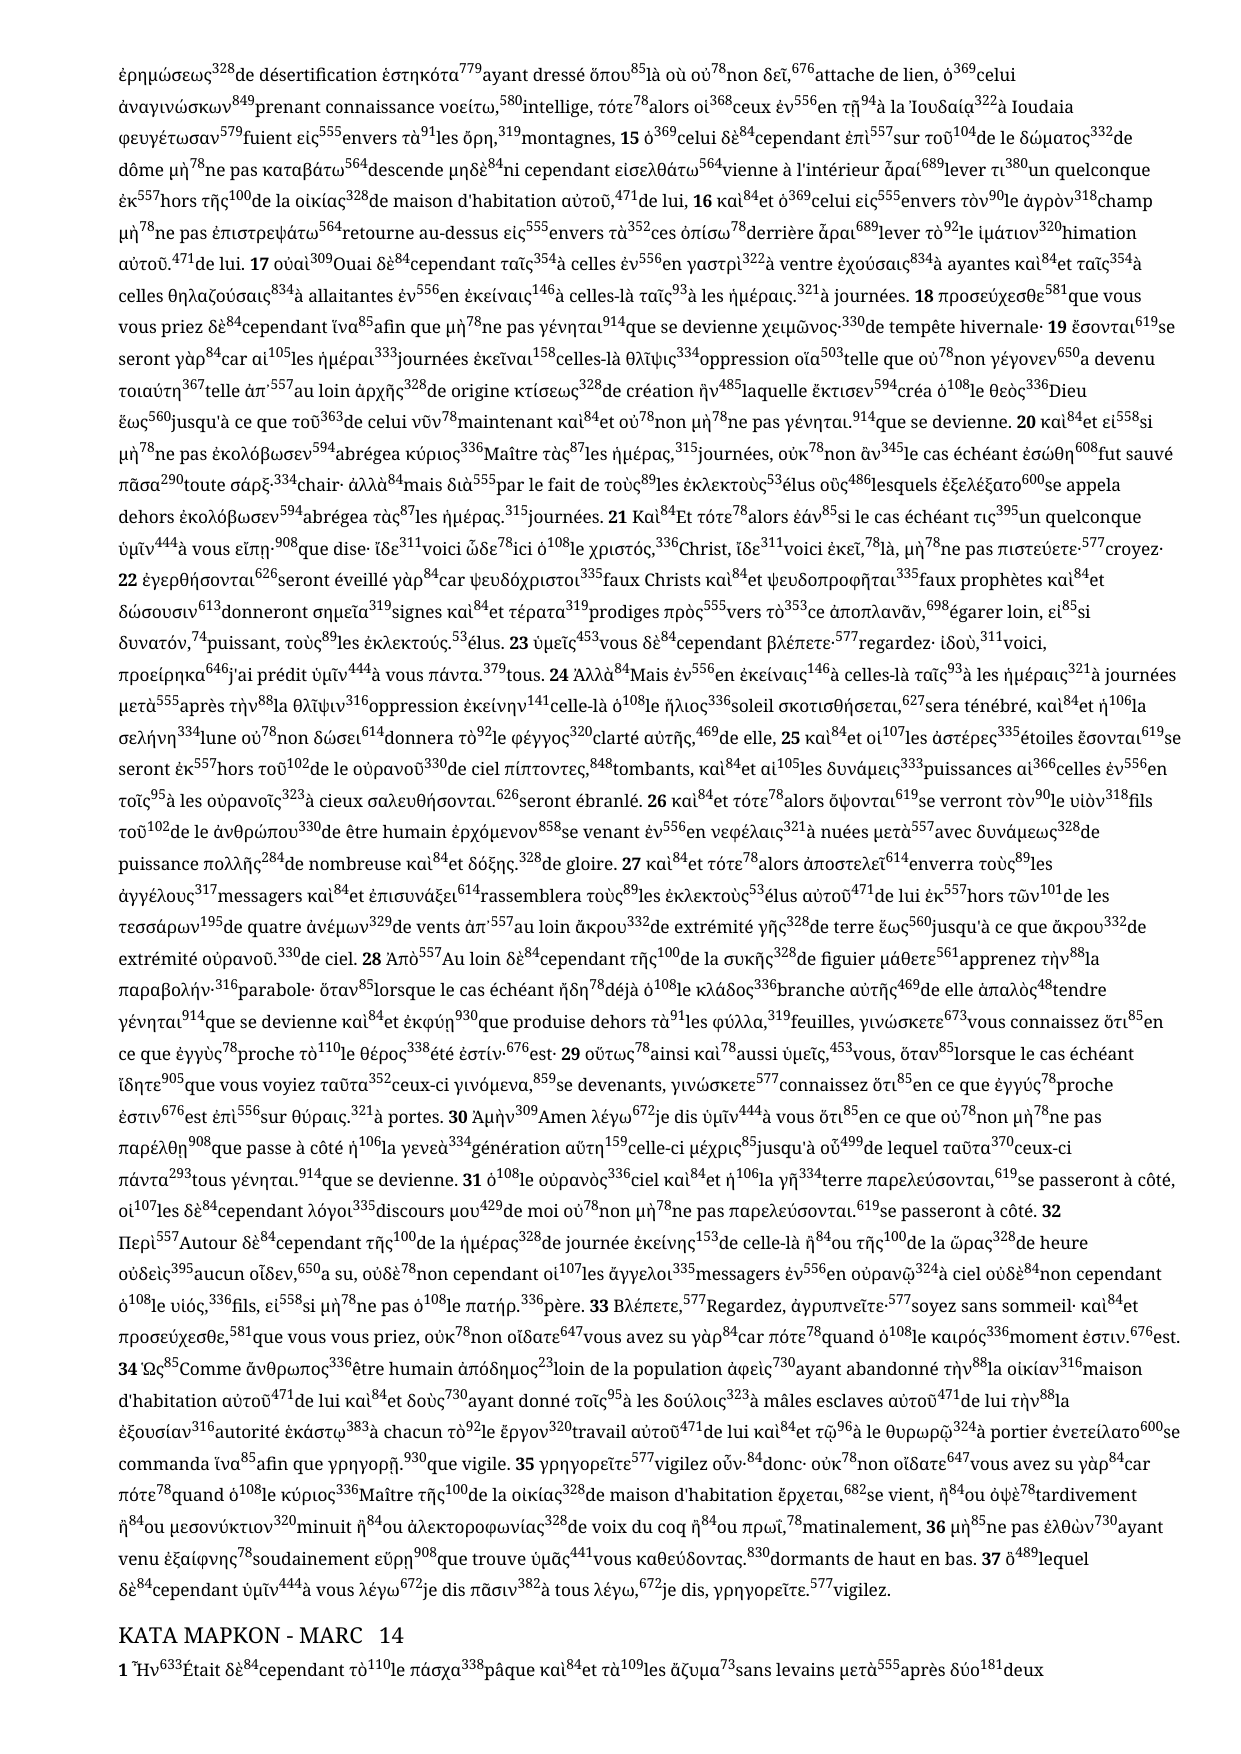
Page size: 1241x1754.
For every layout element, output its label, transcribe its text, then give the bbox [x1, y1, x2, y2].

text ΚΑΤΑ ΜΑΡΚΟΝ - MARC 14 [118, 1620, 1181, 1650]
text 1 Καὶ84Et ἐκπορευομένου870de se allant au dehors αὐτοῦ471de lui ἐκ557hors τοῦ104de le ἱεροῦ332de sanctuaire λέγει676dit αὐτῷ465à lui εἷς72un τῶν101de les μαθητῶν329de disciples αὐτοῦ·471de lui· διδάσκαλε,342enseignant, ἴδε311voici ποταποὶ178de quels λίθοι335pierres καὶ84et ποταπαὶ176de quelles οἰκοδομαί.333édifications en maison. 2 καὶ84et ὁ108le Ἰησοῦς336Iésous εἶπεν594dit αὐτῷ·465à lui· βλέπεις674tu regardes ταύτας140celles-ci τὰς87les μεγάλας1grandes οἰκοδομάς;315édifications en maison? οὐ78non μὴ78ne pas ἀφεθῇ920que soit abandonné ὧδε78ici λίθος336pierre ἐπὶ555sur λίθον318pierre ὃς505lequel οὐ78non μὴ78ne pas καταλυθῇ.920que soit délié vers le bas. 3 Καὶ84Et καθημένου870de se étant assis αὐτοῦ471de lui εἰς555envers τὸ92le ὄρος320montagne τῶν99de les ἐλαιῶν327de oliviers κατέναντι560en contre face τοῦ104de le ἱεροῦ332de sanctuaire ἐπηρώτα633demandait sur αὐτὸν459lui κατ᾽555selon ἰδίαν551en propre Πέτρος336Pierre καὶ84et Ἰάκωβος336Iakobos καὶ84et Ἰωάννης336Ioannes καὶ84et Ἀνδρέας·336André· 4 εἰπὸν562dis ἡμῖν,424à nous, πότε78quand ταῦτα370ceux-ci ἔσται620se sera καὶ84et τί404quel τὸ110le σημεῖον338signe ὅταν85lorsque le cas échéant μέλλῃ930que immine ταῦτα370ceux-ci συντελεῖσθαι701être achevé ensemble πάντα;293tous? 5 Ὁ108Le δὲ84cependant Ἰησοῦς336Iésous ἤρξατο600se commença λέγειν698dire αὐτοῖς·464à eux· βλέπετε577regardez μή85ne pas τις395un quelconque ὑμᾶς441vous πλανήσῃ·908que égare· 6 πολλοὶ394nombreux ἐλεύσονται619se viendront ἐπὶ556sur τῷ98à le ὀνόματί326à nom μου429de moi λέγοντες848disants ὅτι85en ce que ἐγώ436moi εἰμι,672je suis, καὶ84et πολλοὺς377nombreux πλανήσουσιν.613égareront. 7 ὅταν85lorsque le cas échéant δὲ84cependant ἀκούσητε905que vous écoutiez πολέμους317guerres καὶ84et ἀκοὰς315ouïes πολέμων,329de guerres, μὴ78ne pas θροεῖσθε·585soyez bruissés· δεῖ676attache de lien γενέσθαι,691se devenir, ἀλλ᾽84mais οὔπω78non encore τὸ110le τέλος.338achèvement. 8 ἐγερθήσεται627sera éveillé γὰρ84car ἔθνος338ethnie ἐπ᾽555sur ἔθνος320ethnie καὶ84et βασιλεία334royauté ἐπὶ555sur βασιλείαν,316royauté, ἔσονται619se seront σεισμοὶ335séismes κατὰ555selon τόπους,317lieux, ἔσονται619se seront λιμοί·335famines· ἀρχὴ334origine ὠδίνων327de douleurs d'accouchements ταῦτα.370ceux-ci. 9 Βλέπετε577Regardez δὲ84cependant ὑμεῖς453vous ἑαυτούς·522vous-mêmes· παραδώσουσιν613livreront ὑμᾶς441vous εἰς555envers συνέδρια319sanhédrins καὶ84et εἰς555envers συναγωγὰς315synagogues δαρήσεσθε624vous serez pelé καὶ84et ἐπὶ557sur ἡγεμόνων329de gouverneurs καὶ84et βασιλέων329de rois σταθήσεσθε624vous serez dressé ἕνεκεν560à cause ἐμοῦ429de moi εἰς555envers μαρτύριον320témoignage αὐτοῖς.464à eux. 10 καὶ84et εἰς555envers πάντα275tous τὰ91les ἔθνη319ethnies πρῶτον78premièrement δεῖ676attache de lien κηρυχθῆναι692être proclamé τὸ92le εὐαγγέλιον.320évangile. 11 καὶ84et ὅταν85lorsque le cas échéant ἄγωσιν929que conduisent ὑμᾶς441vous παραδιδόντες,848livrants, μὴ84ne pas προμεριμνᾶτε577inquiétez d'avance τί404quel λαλήσητε,905que vous bavardiez, ἀλλ᾽84mais ὃ507lequel ἐὰν345si le cas échéant δοθῇ920que soit donné ὑμῖν444à vous ἐν556en ἐκείνῃ147à celle-là τῇ94à la ὥρᾳ322à heure τοῦτο353celui-ci λαλεῖτε·577bavardez· οὐ84non γάρ84car ἐστε673vous êtes ὑμεῖς453vous οἱ368ceux λαλοῦντες848bavardants ἀλλὰ84mais τὸ110le πνεῦμα338souffle τὸ110le ἅγιον.25saint. 12 Καὶ84Et παραδώσει614livrera ἀδελφὸς336frère ἀδελφὸν318frère εἰς555envers θάνατον318trépas καὶ84et πατὴρ336père τέκνον,320enfant, καὶ84et ἐπαναστήσονται619se redresseront au-dessus τέκνα337enfants ἐπὶ555sur γονεῖς317parents géniteurs καὶ84et θανατώσουσιν613mettront à trépas αὐτούς·458eux· 13 καὶ84et ἔσεσθε617vous vous serez μισούμενοι899étants haïs ὑπὸ557sous πάντων388de tous διὰ555par le fait de τὸ92le ὄνομά320nom μου.429de moi. ὁ369celui δὲ84cependant ὑπομείνας730ayant résisté en restant sous εἰς555envers τέλος320achèvement οὗτος369celui-ci σωθήσεται.627sera sauvé. 14 Ὅταν85Lorsque le cas échéant δὲ84cependant ἴδητε905que vous voyiez τὸ92le βδέλυγμα320abomination τῆς100de la ἐρημώσεως328de désertification ἑστηκότα779ayant dressé ὅπου85là où οὐ78non δεῖ,676attache de lien, ὁ369celui ἀναγινώσκων849prenant connaissance νοείτω,580intellige, τότε78alors οἱ368ceux ἐν556en τῇ94à la Ἰουδαίᾳ322à Ioudaia φευγέτωσαν579fuient εἰς555envers τὰ91les ὄρη,319montagnes, 15 ὁ369celui δὲ84cependant ἐπὶ557sur τοῦ104de le δώματος332de dôme μὴ78ne pas καταβάτω564descende μηδὲ84ni cependant εἰσελθάτω564vienne à l'intérieur ἆραί689lever τι380un quelconque ἐκ557hors τῆς100de la οἰκίας328de maison d'habitation αὐτοῦ,471de lui, 16 καὶ84et ὁ369celui εἰς555envers τὸν90le ἀγρὸν318champ μὴ78ne pas ἐπιστρεψάτω564retourne au-dessus εἰς555envers τὰ352ces ὀπίσω78derrière ἆραι689lever τὸ92le ἱμάτιον320himation αὐτοῦ.471de lui. 17 οὐαὶ309Ouai δὲ84cependant ταῖς354à celles ἐν556en γαστρὶ322à ventre ἐχούσαις834à ayantes καὶ84et ταῖς354à celles θηλαζούσαις834à allaitantes ἐν556en ἐκείναις146à celles-là ταῖς93à les ἡμέραις.321à journées. 18 προσεύχεσθε581que vous vous priez δὲ84cependant ἵνα85afin que μὴ78ne pas γένηται914que se devienne χειμῶνος·330de tempête hivernale· 19 ἔσονται619se seront γὰρ84car αἱ105les ἡμέραι333journées ἐκεῖναι158celles-là θλῖψις334oppression οἵα503telle que οὐ78non γέγονεν650a devenu τοιαύτη367telle ἀπ᾽557au loin ἀρχῆς328de origine κτίσεως328de création ἣν485laquelle ἔκτισεν594créa ὁ108le θεὸς336Dieu ἕως560jusqu'à ce que τοῦ363de celui νῦν78maintenant καὶ84et οὐ78non μὴ78ne pas γένηται.914que se devienne. 20 καὶ84et εἰ558si μὴ78ne pas ἐκολόβωσεν594abrégea κύριος336Maître τὰς87les ἡμέρας,315journées, οὐκ78non ἂν345le cas échéant ἐσώθη608fut sauvé πᾶσα290toute σάρξ·334chair· ἀλλὰ84mais διὰ555par le fait de τοὺς89les ἐκλεκτοὺς53élus οὓς486lesquels ἐξελέξατο600se appela dehors ἐκολόβωσεν594abrégea τὰς87les ἡμέρας.315journées. 21 Καὶ84Et τότε78alors ἐάν85si le cas échéant τις395un quelconque ὑμῖν444à vous εἴπῃ·908que dise· ἴδε311voici ὧδε78ici ὁ108le χριστός,336Christ, ἴδε311voici ἐκεῖ,78là, μὴ78ne pas πιστεύετε·577croyez· 22 ἐγερθήσονται626seront éveillé γὰρ84car ψευδόχριστοι335faux Christs καὶ84et ψευδοπροφῆται335faux prophètes καὶ84et δώσουσιν613donneront σημεῖα319signes καὶ84et τέρατα319prodiges πρὸς555vers τὸ353ce ἀποπλανᾶν,698égarer loin, εἰ85si δυνατόν,74puissant, τοὺς89les ἐκλεκτούς.53élus. 23 ὑμεῖς453vous δὲ84cependant βλέπετε·577regardez· ἰδοὺ,311voici, προείρηκα646j'ai prédit ὑμῖν444à vous πάντα.379tous. 24 Ἀλλὰ84Mais ἐν556en ἐκείναις146à celles-là ταῖς93à les ἡμέραις321à journées μετὰ555après τὴν88la θλῖψιν316oppression ἐκείνην141celle-là ὁ108le ἥλιος336soleil σκοτισθήσεται,627sera ténébré, καὶ84et ἡ106la σελήνη334lune οὐ78non δώσει614donnera τὸ92le φέγγος320clarté αὐτῆς,469de elle, 25 καὶ84et οἱ107les ἀστέρες335étoiles ἔσονται619se seront ἐκ557hors τοῦ102de le οὐρανοῦ330de ciel πίπτοντες,848tombants, καὶ84et αἱ105les δυνάμεις333puissances αἱ366celles ἐν556en τοῖς95à les οὐρανοῖς323à cieux σαλευθήσονται.626seront ébranlé. 26 καὶ84et τότε78alors ὄψονται619se verront τὸν90le υἱὸν318fils τοῦ102de le ἀνθρώπου330de être humain ἐρχόμενον858se venant ἐν556en νεφέλαις321à nuées μετὰ557avec δυνάμεως328de puissance πολλῆς284de nombreuse καὶ84et δόξης.328de gloire. 27 καὶ84et τότε78alors ἀποστελεῖ614enverra τοὺς89les ἀγγέλους317messagers καὶ84et ἐπισυνάξει614rassemblera τοὺς89les ἐκλεκτοὺς53élus αὐτοῦ471de lui ἐκ557hors τῶν101de les τεσσάρων195de quatre ἀνέμων329de vents ἀπ᾽557au loin ἄκρου332de extrémité γῆς328de terre ἕως560jusqu'à ce que ἄκρου332de extrémité οὐρανοῦ.330de ciel. 28 Ἀπὸ557Au loin δὲ84cependant τῆς100de la συκῆς328de figuier μάθετε561apprenez τὴν88la παραβολήν·316parabole· ὅταν85lorsque le cas échéant ἤδη78déjà ὁ108le κλάδος336branche αὐτῆς469de elle ἁπαλὸς48tendre γένηται914que se devienne καὶ84et ἐκφύῃ930que produise dehors τὰ91les φύλλα,319feuilles, γινώσκετε673vous connaissez ὅτι85en ce que ἐγγὺς78proche τὸ110le θέρος338été ἐστίν·676est· 29 οὕτως78ainsi καὶ78aussi ὑμεῖς,453vous, ὅταν85lorsque le cas échéant ἴδητε905que vous voyiez ταῦτα352ceux-ci γινόμενα,859se devenants, γινώσκετε577connaissez ὅτι85en ce que ἐγγύς78proche ἐστιν676est ἐπὶ556sur θύραις.321à portes. 30 Ἀμὴν309Amen λέγω672je dis ὑμῖν444à vous ὅτι85en ce que οὐ78non μὴ78ne pas παρέλθῃ908que passe à côté ἡ106la γενεὰ334génération αὕτη159celle-ci μέχρις85jusqu'à οὗ499de lequel ταῦτα370ceux-ci πάντα293tous γένηται.914que se devienne. 31 ὁ108le οὐρανὸς336ciel καὶ84et ἡ106la γῆ334terre παρελεύσονται,619se passeront à côté, οἱ107les δὲ84cependant λόγοι335discours μου429de moi οὐ78non μὴ78ne pas παρελεύσονται.619se passeront à côté. 32 Περὶ557Autour δὲ84cependant τῆς100de la ἡμέρας328de journée ἐκείνης153de celle-là ἢ84ou τῆς100de la ὥρας328de heure οὐδεὶς395aucun οἶδεν,650a su, οὐδὲ78non cependant οἱ107les ἄγγελοι335messagers ἐν556en οὐρανῷ324à ciel οὐδὲ84non cependant ὁ108le υἱός,336fils, εἰ558si μὴ78ne pas ὁ108le πατήρ.336père. 33 Βλέπετε,577Regardez, ἀγρυπνεῖτε·577soyez sans sommeil· καὶ84et προσεύχεσθε,581que vous vous priez, οὐκ78non οἴδατε647vous avez su γὰρ84car πότε78quand ὁ108le καιρός336moment ἐστιν.676est. 34 Ὡς85Comme ἄνθρωπος336être humain ἀπόδημος23loin de la population ἀφεὶς730ayant abandonné τὴν88la οἰκίαν316maison d'habitation αὐτοῦ471de lui καὶ84et δοὺς730ayant donné τοῖς95à les δούλοις323à mâles esclaves αὐτοῦ471de lui τὴν88la ἐξουσίαν316autorité ἑκάστῳ383à chacun τὸ92le ἔργον320travail αὐτοῦ471de lui καὶ84et τῷ96à le θυρωρῷ324à portier ἐνετείλατο600se commanda ἵνα85afin que γρηγορῇ.930que vigile. 35 γρηγορεῖτε577vigilez οὖν·84donc· οὐκ78non οἴδατε647vous avez su γὰρ84car πότε78quand ὁ108le κύριος336Maître τῆς100de la οἰκίας328de maison d'habitation ἔρχεται,682se vient, ἢ84ou ὀψὲ78tardivement ἢ84ou μεσονύκτιον320minuit ἢ84ou ἀλεκτοροφωνίας328de voix du coq ἢ84ou πρωΐ,78matinalement, 36 μὴ85ne pas ἐλθὼν730ayant venu ἐξαίφνης78soudainement εὕρῃ908que trouve ὑμᾶς441vous καθεύδοντας.830dormants de haut en bas. 37 ὃ489lequel δὲ84cependant ὑμῖν444à vous λέγω672je dis πᾶσιν382à tous λέγω,672je dis, γρηγορεῖτε.577vigilez. [118, 59, 1181, 1602]
